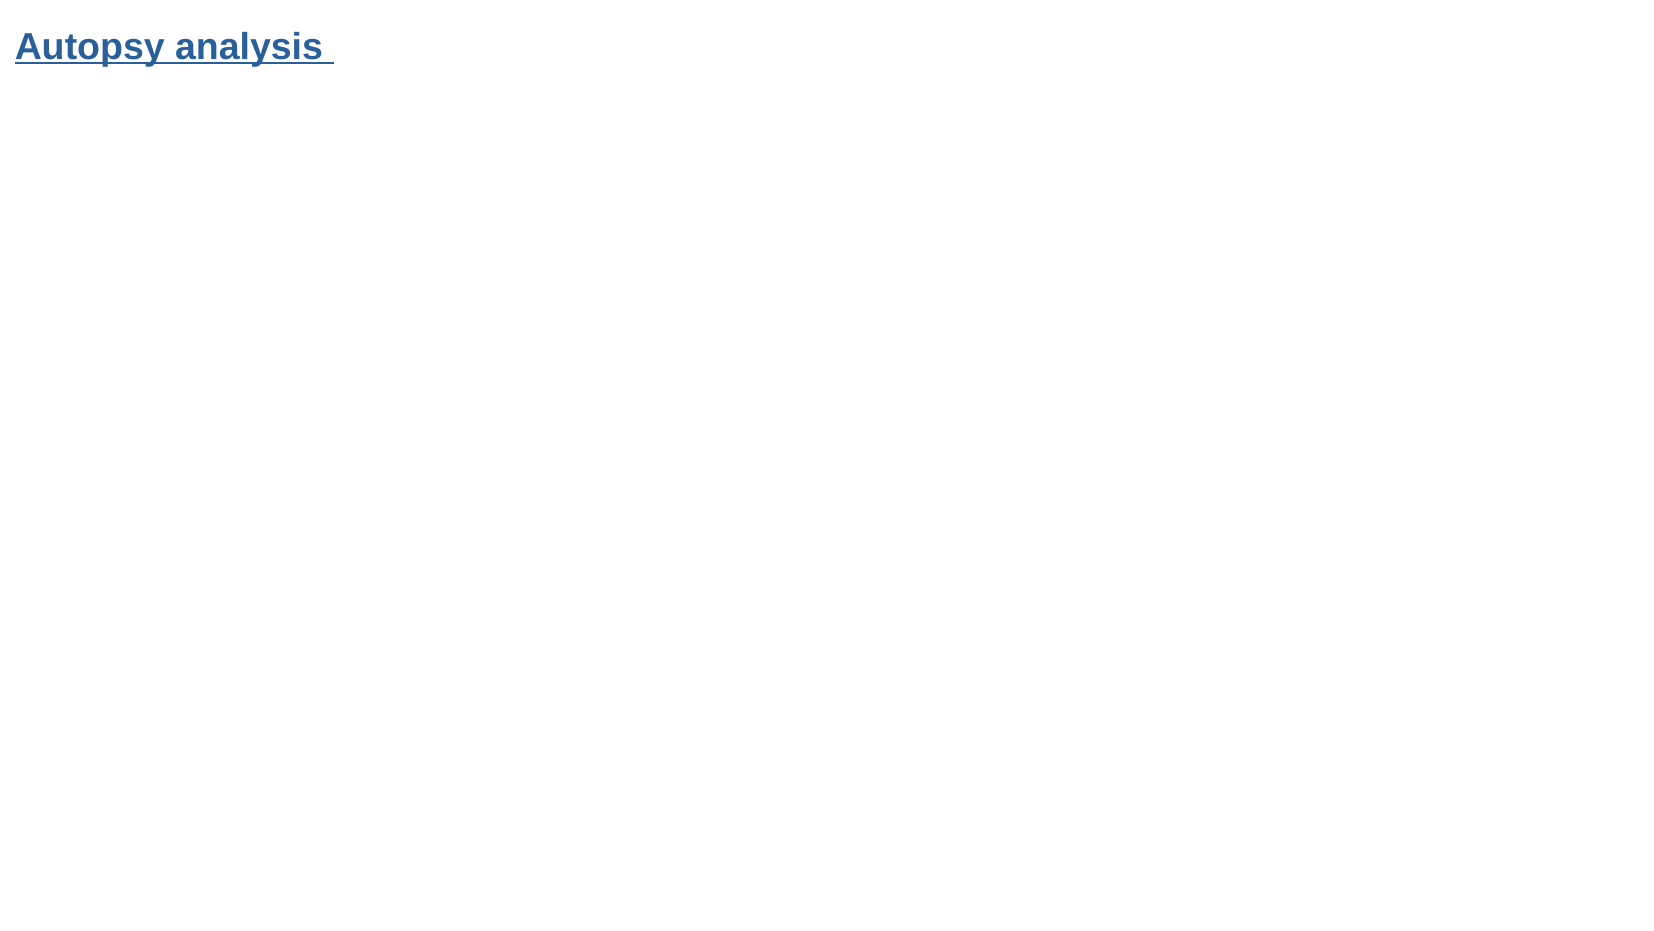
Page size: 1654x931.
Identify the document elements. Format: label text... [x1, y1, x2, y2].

text_box Autopsy analysis [0, 18, 863, 113]
